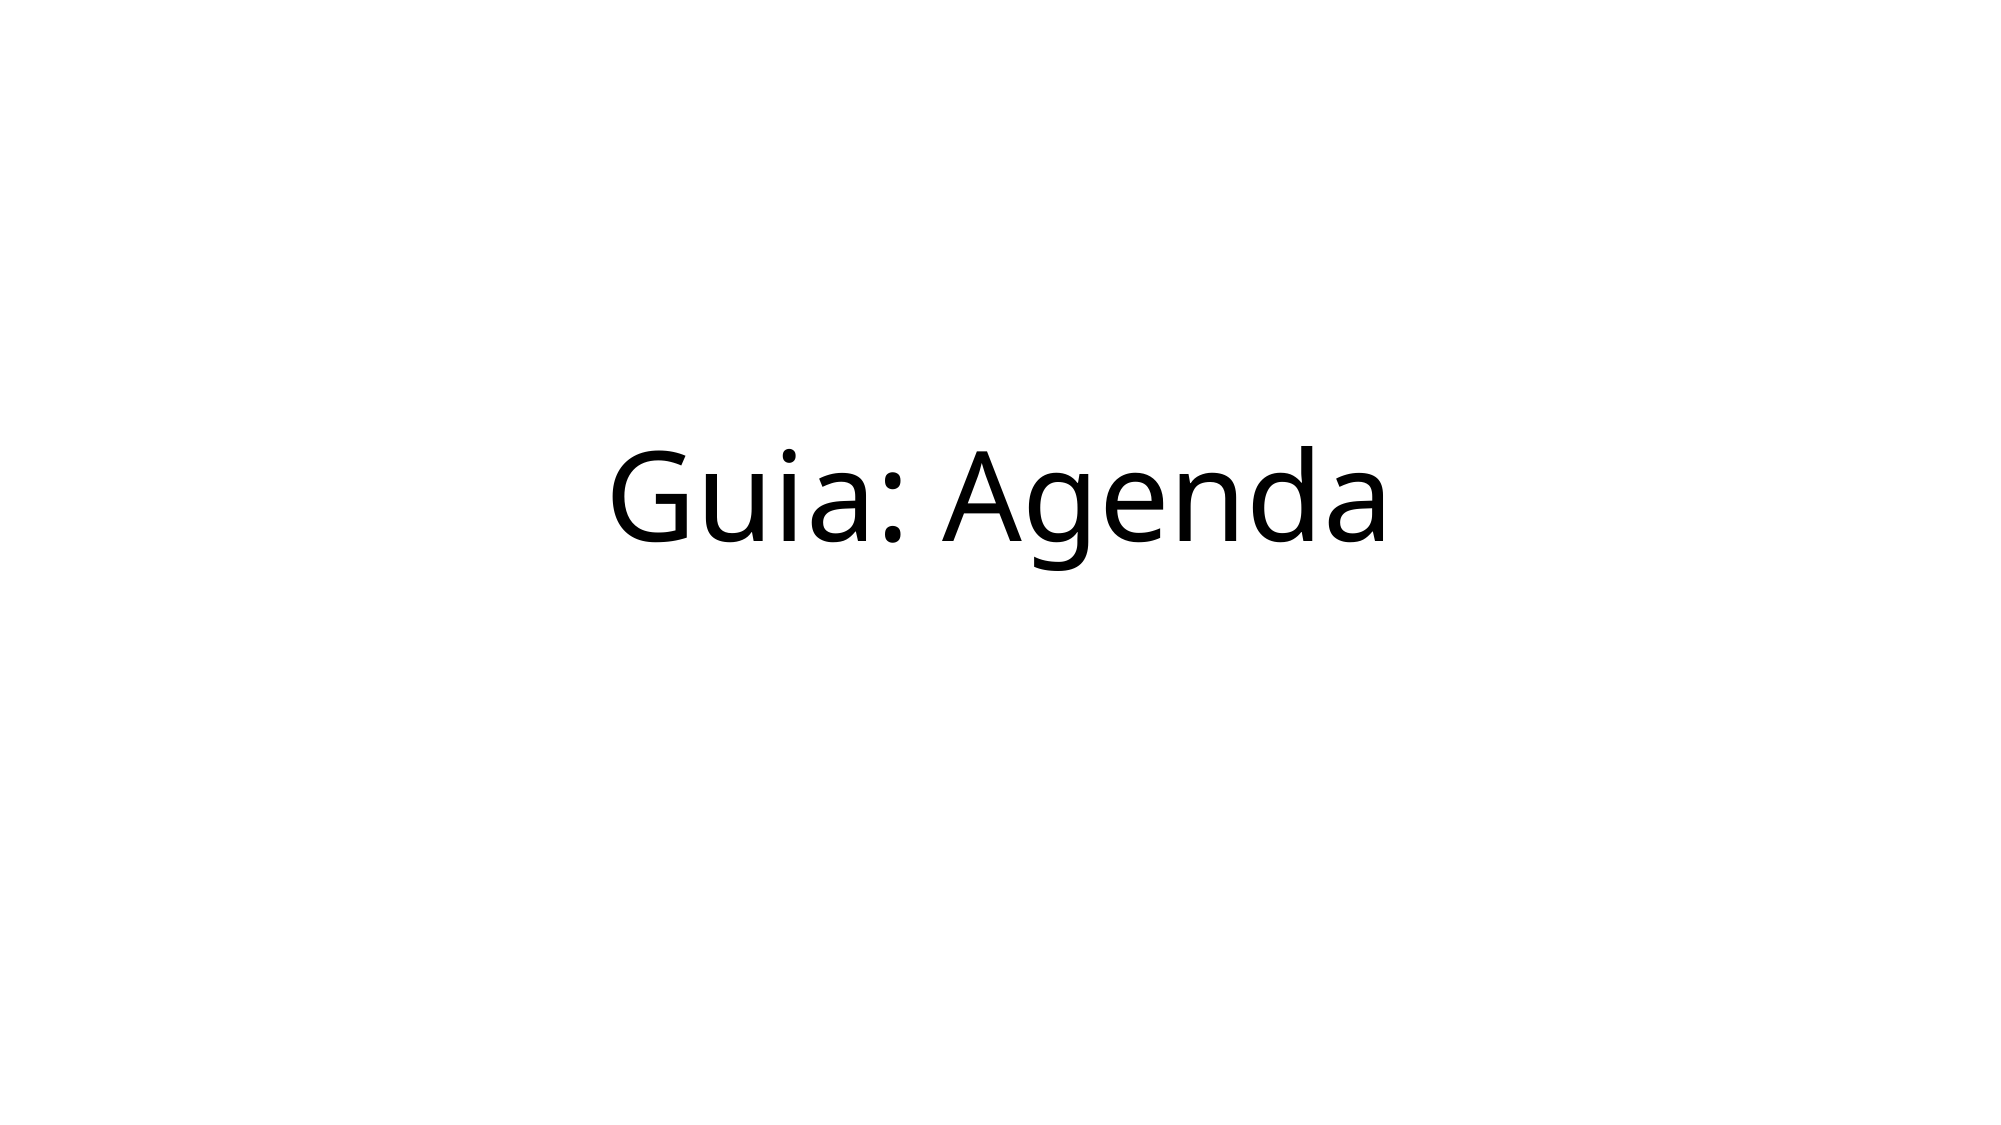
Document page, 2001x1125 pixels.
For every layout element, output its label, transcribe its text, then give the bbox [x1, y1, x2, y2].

title Guia: Agenda [249, 184, 1750, 576]
